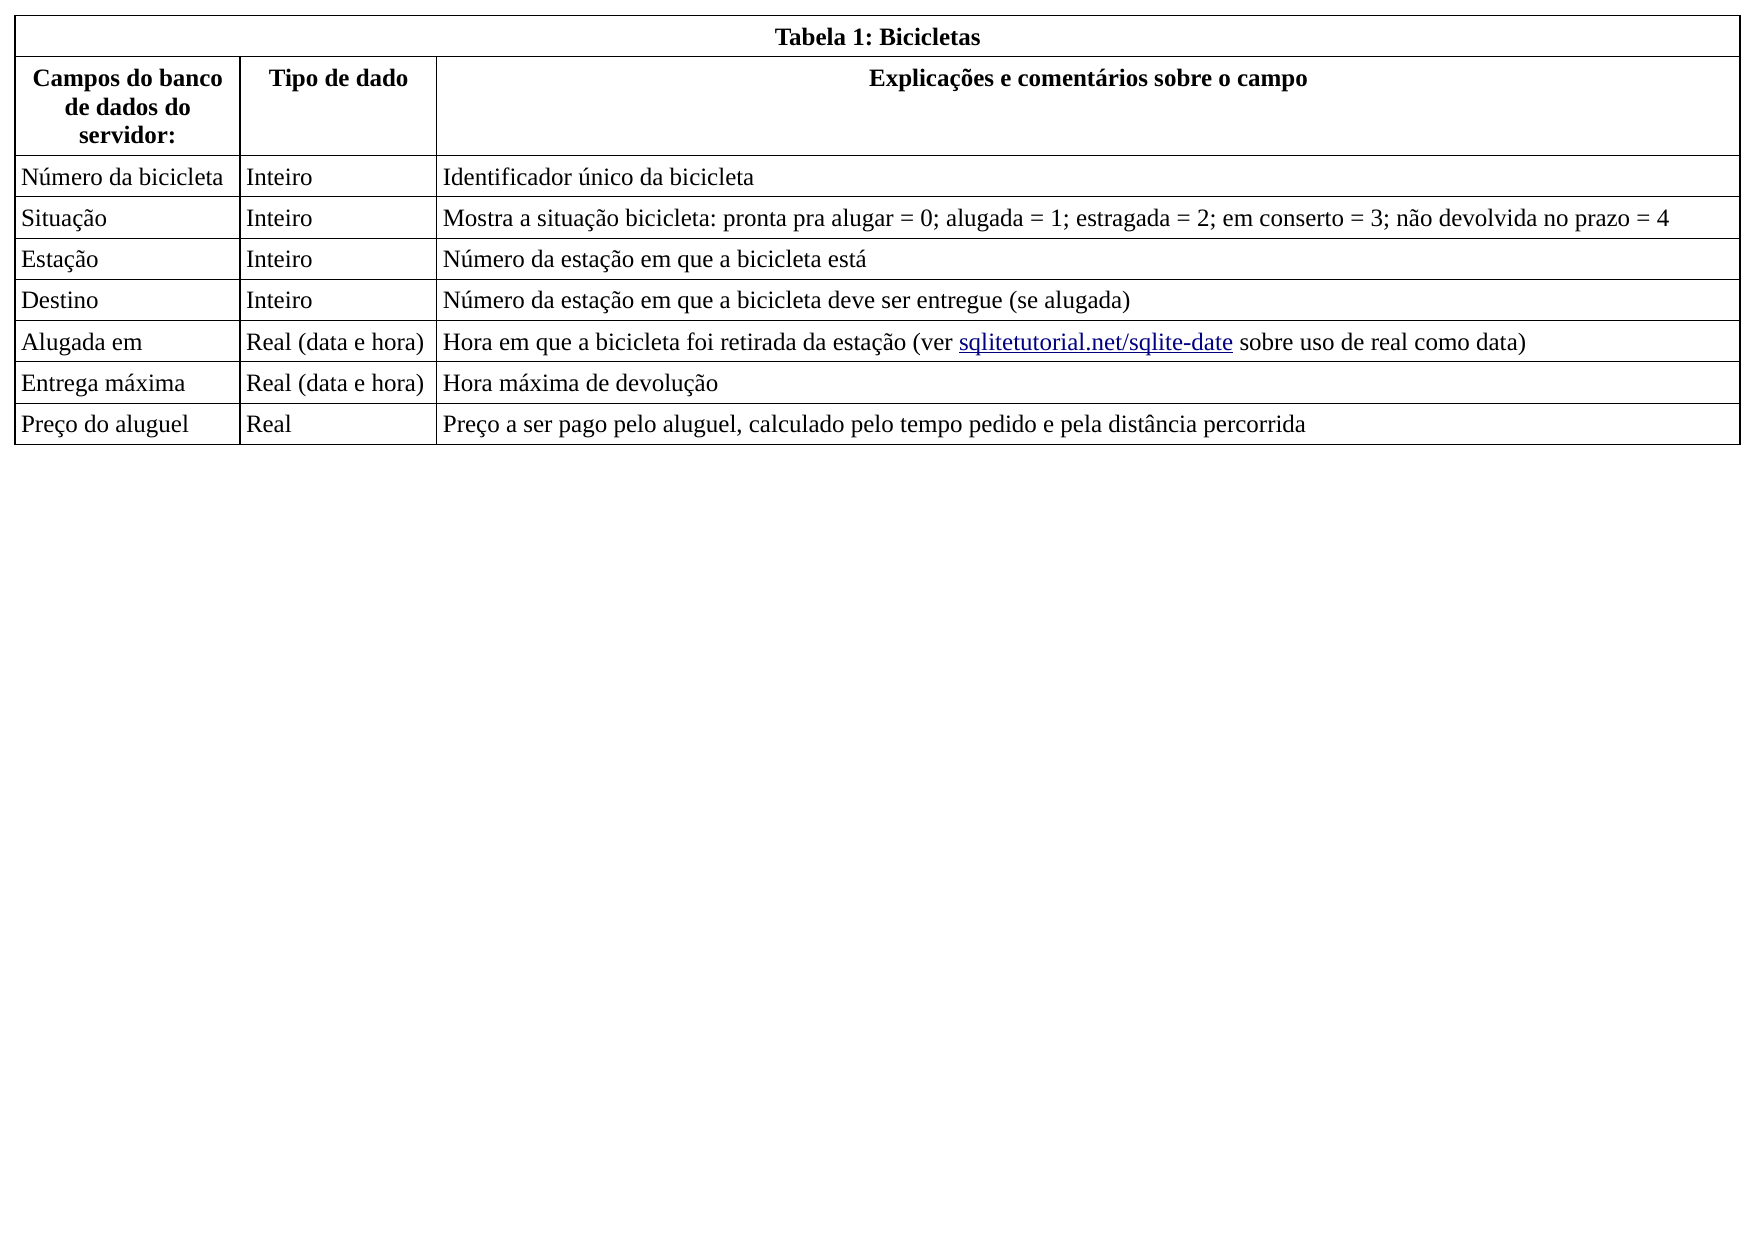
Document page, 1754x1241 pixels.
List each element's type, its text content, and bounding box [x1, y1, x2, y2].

table_cell Alugada em [16, 321, 239, 361]
table_cell Identificador único da bicicleta [437, 156, 1739, 196]
table_cell Real [241, 404, 436, 444]
table_cell Inteiro [241, 280, 436, 320]
table_cell Campos do banco de dados do servidor: [16, 57, 239, 155]
table_cell Situação [16, 197, 239, 237]
table_cell Inteiro [241, 239, 436, 279]
table_cell Hora em que a bicicleta foi retirada da estação (ver sqlitetutorial.net/sqlite-date sobre uso de real como data) [437, 321, 1739, 361]
table_cell Explicações e comentários sobre o campo [437, 57, 1739, 155]
table_cell Real (data e hora) [241, 321, 436, 361]
table_cell Tipo de dado [241, 57, 436, 155]
table_cell Preço a ser pago pelo aluguel, calculado pelo tempo pedido e pela distância percorrida [437, 404, 1739, 444]
table_cell Destino [16, 280, 239, 320]
table_cell Entrega máxima [16, 362, 239, 402]
table_cell Número da estação em que a bicicleta está [437, 239, 1739, 279]
table_cell Inteiro [241, 197, 436, 237]
table_header Tabela 1: Bicicletas [16, 16, 1739, 56]
table_cell Real (data e hora) [241, 362, 436, 402]
table_cell Hora máxima de devolução [437, 362, 1739, 402]
table_cell Mostra a situação bicicleta: pronta pra alugar = 0; alugada = 1; estragada = 2; em conserto = 3; não devolvida no prazo = 4 [437, 197, 1739, 237]
table_cell Inteiro [241, 156, 436, 196]
table_cell Número da estação em que a bicicleta deve ser entregue (se alugada) [437, 280, 1739, 320]
table_cell Estação [16, 239, 239, 279]
table_cell Preço do aluguel [16, 404, 239, 444]
table_cell Número da bicicleta [16, 156, 239, 196]
